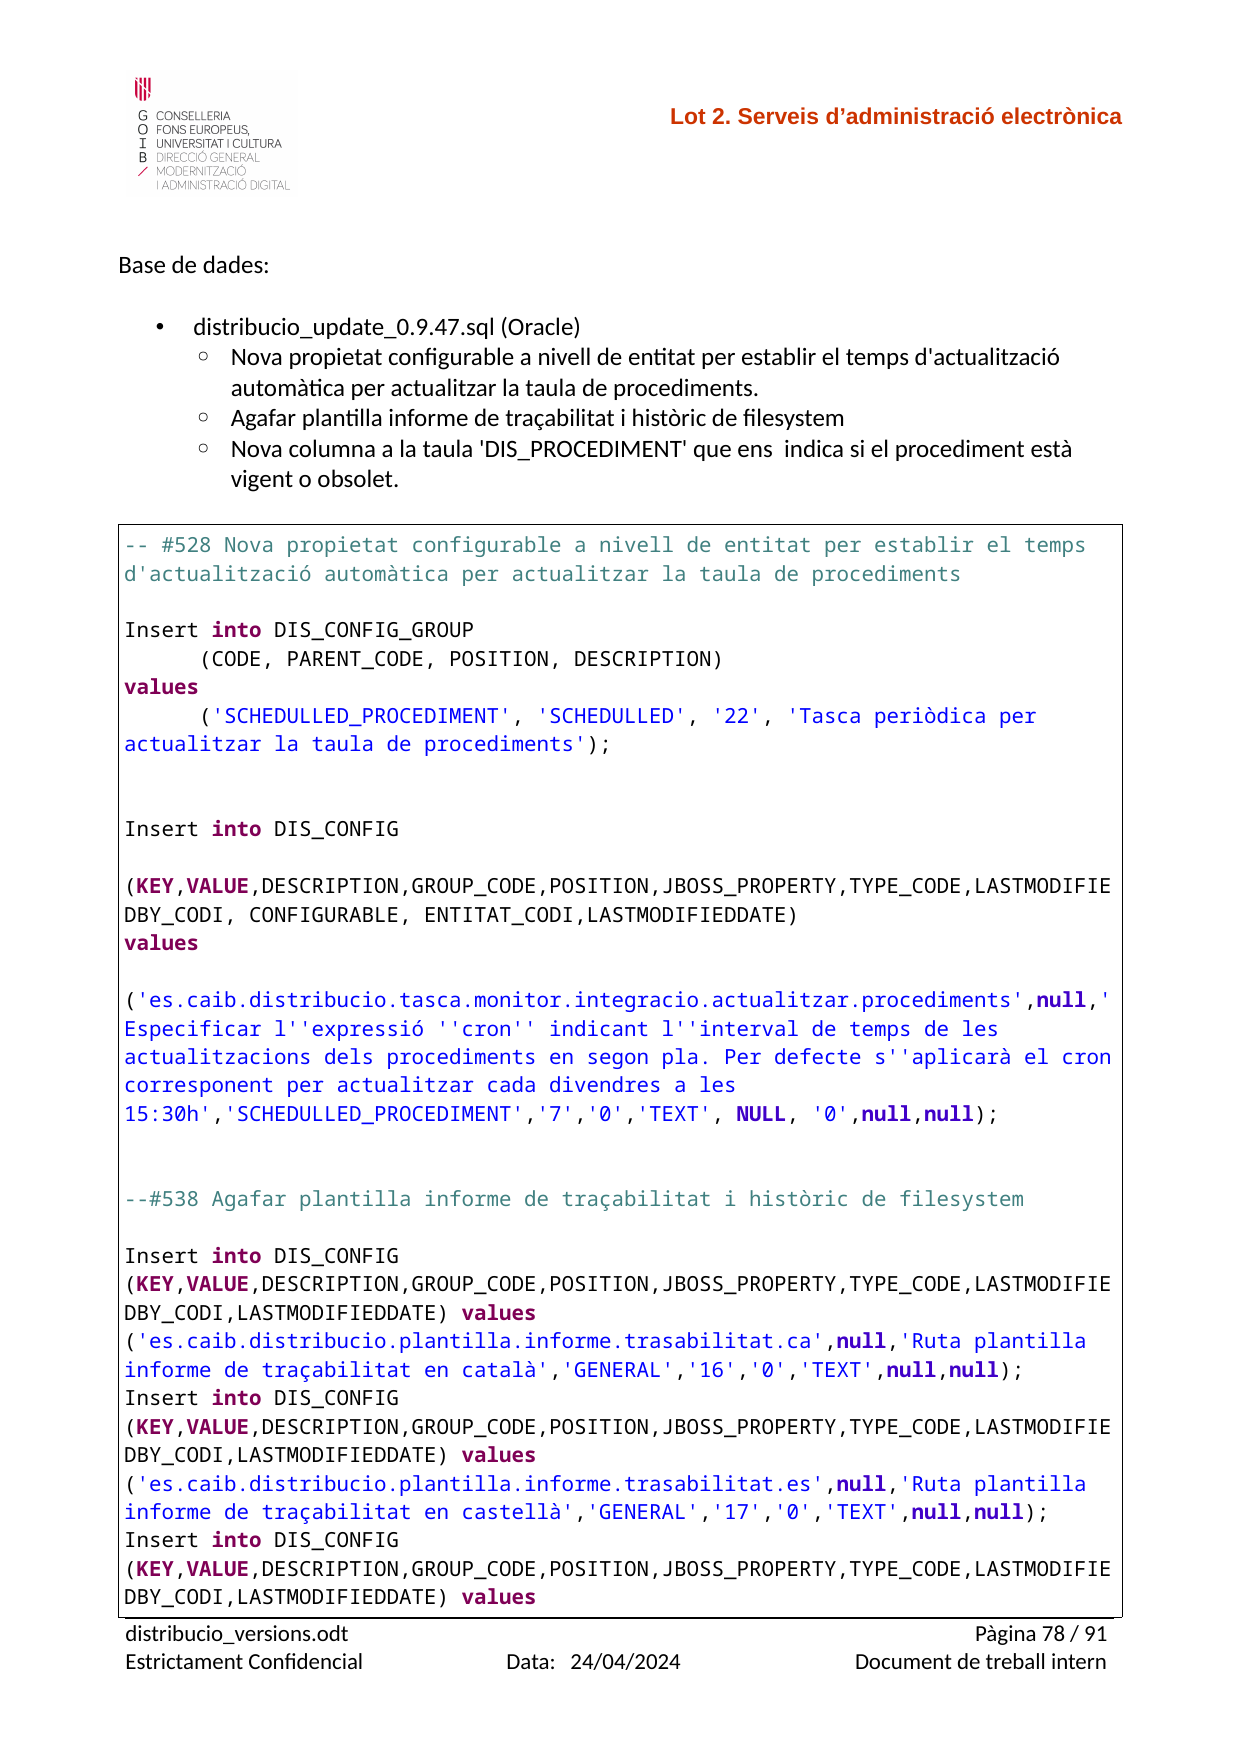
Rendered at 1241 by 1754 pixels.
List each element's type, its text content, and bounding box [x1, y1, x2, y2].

list Agafar plantilla informe de traçabilitat i històric de filesystem [193, 402, 1122, 433]
list Nova propietat configurable a nivell de entitat per establir el temps d'actualització automàtica per actualitzar la taula de procediments. [193, 341, 1122, 402]
table_header -- #528 Nova propietat configurable a nivell de entitat per establir el temps d'actualització automàtica per actualitzar la taula de procediments Insert into DIS_CONFIG_GROUP (CODE, PARENT_CODE, POSITION, DESCRIPTION) values ('SCHEDULLED_PROCEDIMENT', 'SCHEDULLED', '22', 'Tasca periòdica per actualitzar la taula de procediments'); Insert into DIS_CONFIG (KEY,VALUE,DESCRIPTION,GROUP_CODE,POSITION,JBOSS_PROPERTY,TYPE_CODE,LASTMODIFIEDBY_CODI, CONFIGURABLE, ENTITAT_CODI,LASTMODIFIEDDATE) values ('es.caib.distribucio.tasca.monitor.integracio.actualitzar.procediments',null,'Especificar l''expressió ''cron'' indicant l''interval de temps de les actualitzacions dels procediments en segon pla. Per defecte s''aplicarà el cron corresponent per actualitzar cada divendres a les 15:30h','SCHEDULLED_PROCEDIMENT','7','0','TEXT', NULL, '0',null,null); --#538 Agafar plantilla informe de traçabilitat i històric de filesystem Insert into DIS_CONFIG (KEY,VALUE,DESCRIPTION,GROUP_CODE,POSITION,JBOSS_PROPERTY,TYPE_CODE,LASTMODIFIEDBY_CODI,LASTMODIFIEDDATE) values ('es.caib.distribucio.plantilla.informe.trasabilitat.ca',null,'Ruta plantilla informe de traçabilitat en català','GENERAL','16','0','TEXT',null,null); Insert into DIS_CONFIG (KEY,VALUE,DESCRIPTION,GROUP_CODE,POSITION,JBOSS_PROPERTY,TYPE_CODE,LASTMODIFIEDBY_CODI,LASTMODIFIEDDATE) values ('es.caib.distribucio.plantilla.informe.trasabilitat.es',null,'Ruta plantilla informe de traçabilitat en castellà','GENERAL','17','0','TEXT',null,null); Insert into DIS_CONFIG (KEY,VALUE,DESCRIPTION,GROUP_CODE,POSITION,JBOSS_PROPERTY,TYPE_CODE,LASTMODIFIEDBY_CODI,LASTMODIFIEDDATE) values [119, 525, 1122, 1617]
list Nova columna a la taula 'DIS_PROCEDIMENT' que ens indica si el procediment està vigent o obsolet. [193, 433, 1122, 494]
picture [126, 70, 299, 197]
text Base de dades: [118, 250, 1122, 280]
list distribucio_update_0.9.47.sql (Oracle) [156, 311, 1122, 341]
